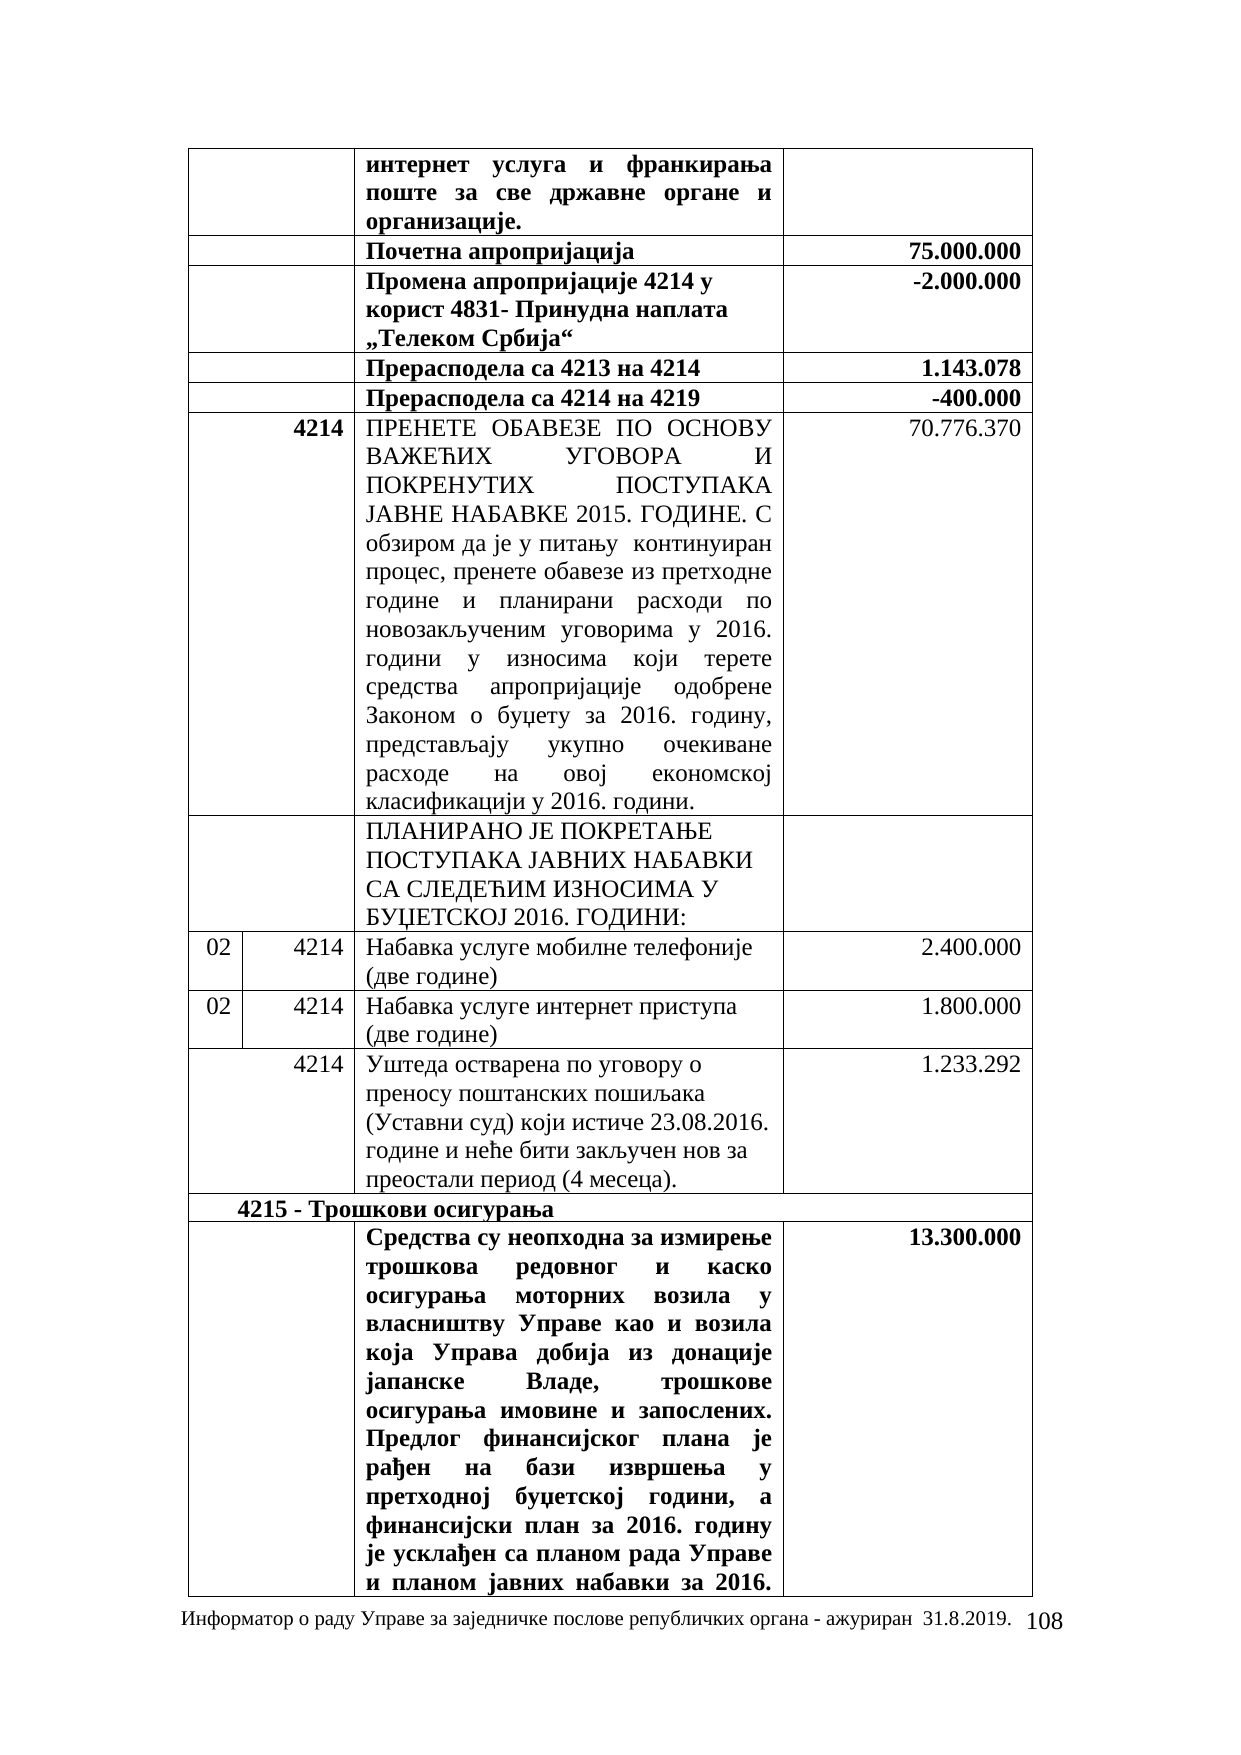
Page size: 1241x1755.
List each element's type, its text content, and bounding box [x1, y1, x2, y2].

table_cell [1033, 1193, 1074, 1221]
table_cell [1033, 352, 1074, 382]
table_cell [189, 149, 354, 235]
table_cell [1033, 412, 1074, 815]
table_cell 4215 - Трошкови осигурања [189, 1194, 1032, 1221]
table_cell [784, 149, 1032, 235]
table_cell 4214 [189, 1049, 354, 1193]
table_cell [189, 236, 354, 265]
table_cell [1033, 931, 1074, 990]
table_cell Набавка услуге мобилне телефоније (две године) [355, 932, 783, 990]
table_cell ПЛАНИРАНО ЈЕ ПОКРЕТАЊЕ ПОСТУПАКА ЈАВНИХ НАБАВКИ СА СЛЕДЕЋИМ ИЗНОСИМА У БУЏЕТСКОЈ 2016. ГОДИНИ: [355, 816, 783, 931]
table_cell 1.800.000 [784, 991, 1032, 1048]
table_cell Набавка услуге интернет приступа (две године) [355, 991, 783, 1048]
table_cell [1033, 1048, 1074, 1193]
table_cell 02 [189, 991, 242, 1048]
table_cell Почетна апропријација [355, 236, 783, 265]
table_cell -400.000 [784, 383, 1032, 412]
table_cell 1.143.078 [784, 353, 1032, 382]
table_cell Промена апропријације 4214 у корист 4831- Принудна наплата „Телеком Србија“ [355, 266, 783, 352]
table_cell ПРЕНЕТЕ ОБАВЕЗЕ ПО ОСНОВУ ВАЖЕЋИХ УГОВОРА И ПОКРЕНУТИХ ПОСТУПАКА ЈАВНЕ НАБАВКЕ 2015. ГОДИНЕ. С обзиром да је у питању континуиран процес, пренете обавезе из претходне године и планирани расходи по новозакљученим уговорима у 2016. години у износима који терете средства апропријације одобрене Законом о буџету за 2016. годину, представљају укупно очекиване расходе на овој економској класификацији у 2016. години. [355, 413, 783, 815]
table_cell Прерасподела са 4213 на 4214 [355, 353, 783, 382]
table_cell Прерасподела са 4214 на 4219 [355, 383, 783, 412]
table_cell -2.000.000 [784, 266, 1032, 352]
table_cell [1033, 815, 1074, 931]
table_cell [1033, 235, 1074, 265]
table_cell 75.000.000 [784, 236, 1032, 265]
table_cell [1033, 382, 1074, 412]
table_cell интернет услуга и франкирања поште за све државне органе и организације. [355, 149, 783, 235]
table_cell 4214 [243, 991, 354, 1048]
table_cell 13.300.000 [784, 1222, 1032, 1596]
table_cell 02 [189, 932, 242, 990]
table_cell Уштеда остварена по уговору о преносу поштанских пошиљака (Уставни суд) који истиче 23.08.2016. године и неће бити закључен нов за преостали период (4 месеца). [355, 1049, 783, 1193]
table_cell 2.400.000 [784, 932, 1032, 990]
table_cell [1033, 990, 1074, 1048]
table_cell Средства су неопходна за измирење трошкова редовног и каско осигурања моторних возила у власништву Управе као и возила која Управа добија из донације јапанске Владе, трошкове осигурања имовине и запослених. Предлог финансијског плана је рађен на бази извршења у претходној буџетској години, а финансијски план за 2016. годину је усклађен са планом рада Управе и планом јавних набавки за 2016. [355, 1222, 783, 1596]
table_cell [189, 353, 354, 382]
table_cell [189, 816, 354, 931]
table_cell 1.233.292 [784, 1049, 1032, 1193]
table_cell [784, 816, 1032, 931]
table_cell [1033, 265, 1074, 352]
table_cell 4214 [243, 932, 354, 990]
table_cell [1033, 1221, 1074, 1596]
table_cell [189, 266, 354, 352]
table_cell 70.776.370 [784, 413, 1032, 815]
table_cell [189, 383, 354, 412]
table_cell [1033, 148, 1074, 235]
table_cell [189, 1222, 354, 1596]
table_cell 4214 [189, 413, 354, 815]
